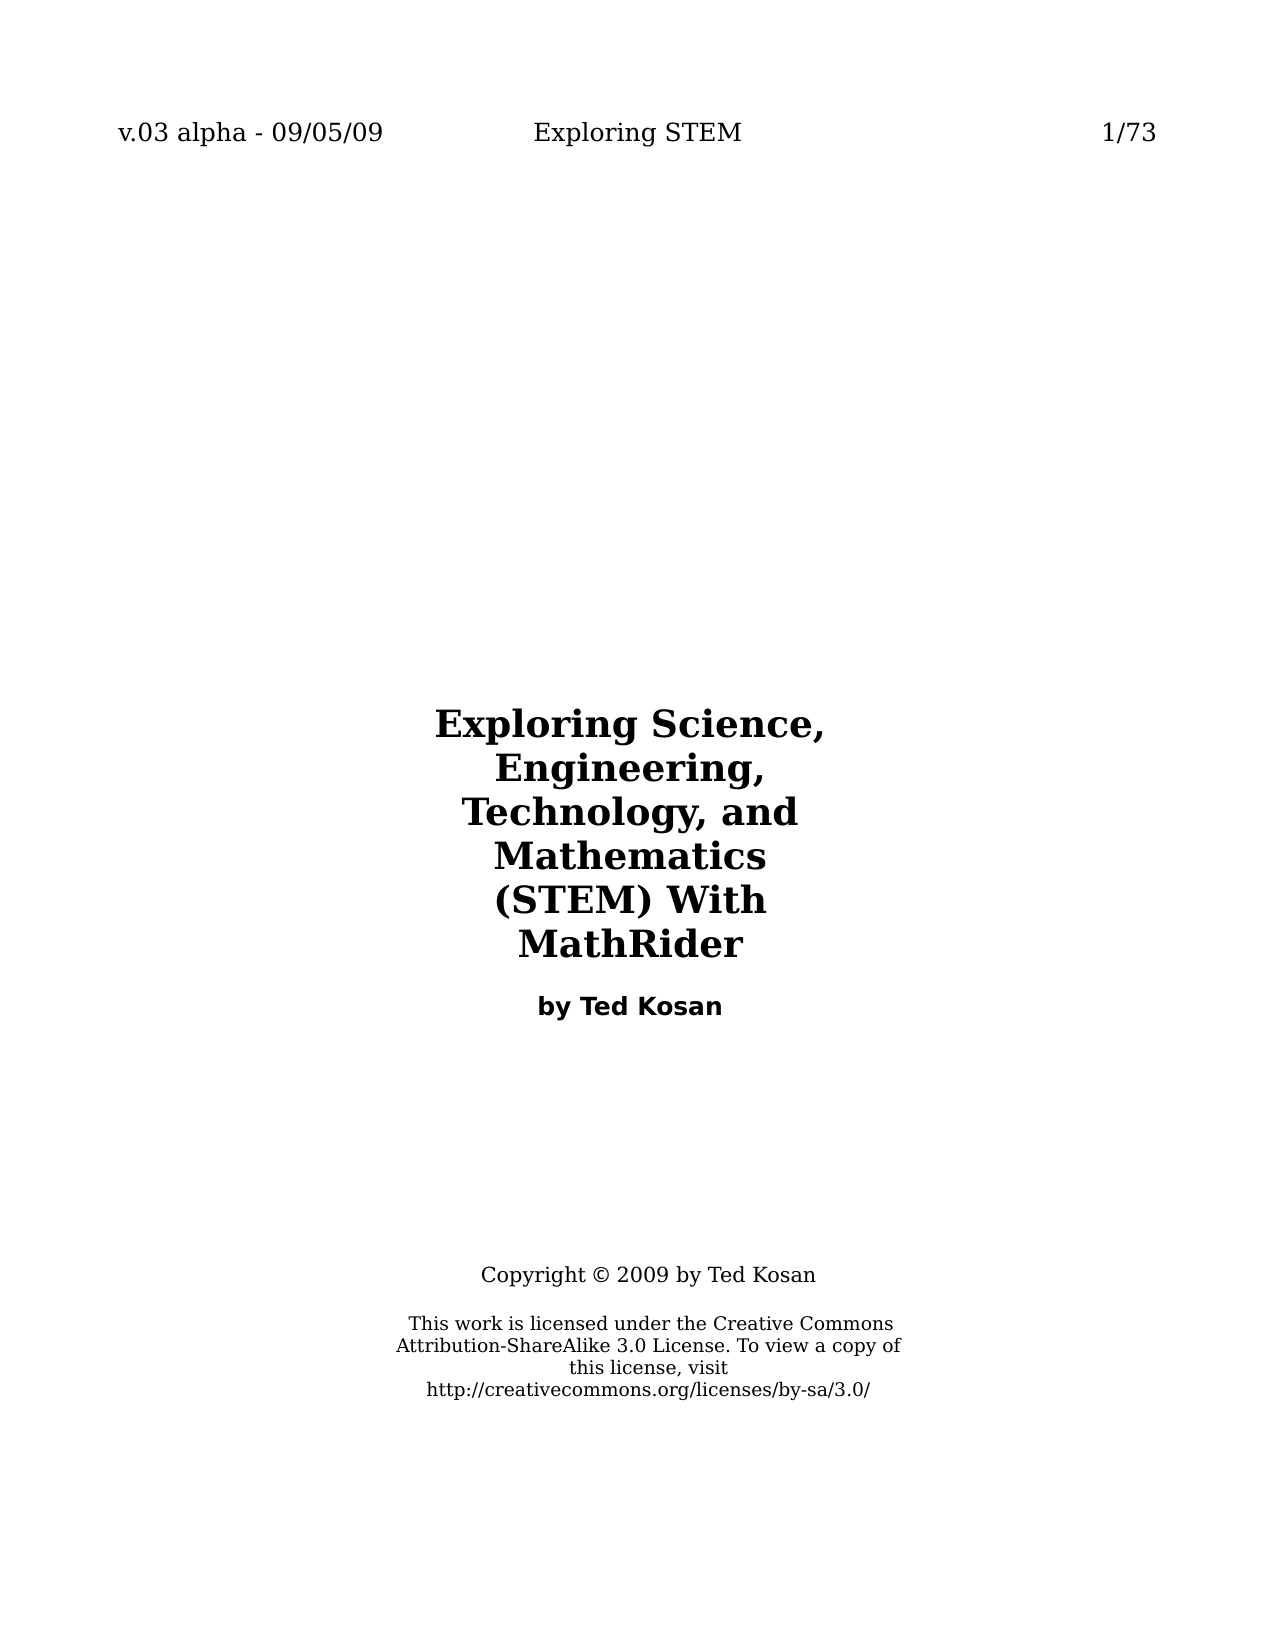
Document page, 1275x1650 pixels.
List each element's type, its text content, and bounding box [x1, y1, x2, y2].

text Exploring Science, Engineering, Technology, and Mathematics (STEM) With MathRider [427, 702, 832, 967]
text by Ted Kosan [427, 992, 832, 1021]
text Copyright © 2009 by Ted Kosan [382, 1260, 915, 1289]
text This work is licensed under the Creative Commons Attribution-ShareAlike 3.0 License. To view a copy of this license, visit http://creativecommons.org/licenses/by-sa/3.0/ [382, 1313, 915, 1401]
